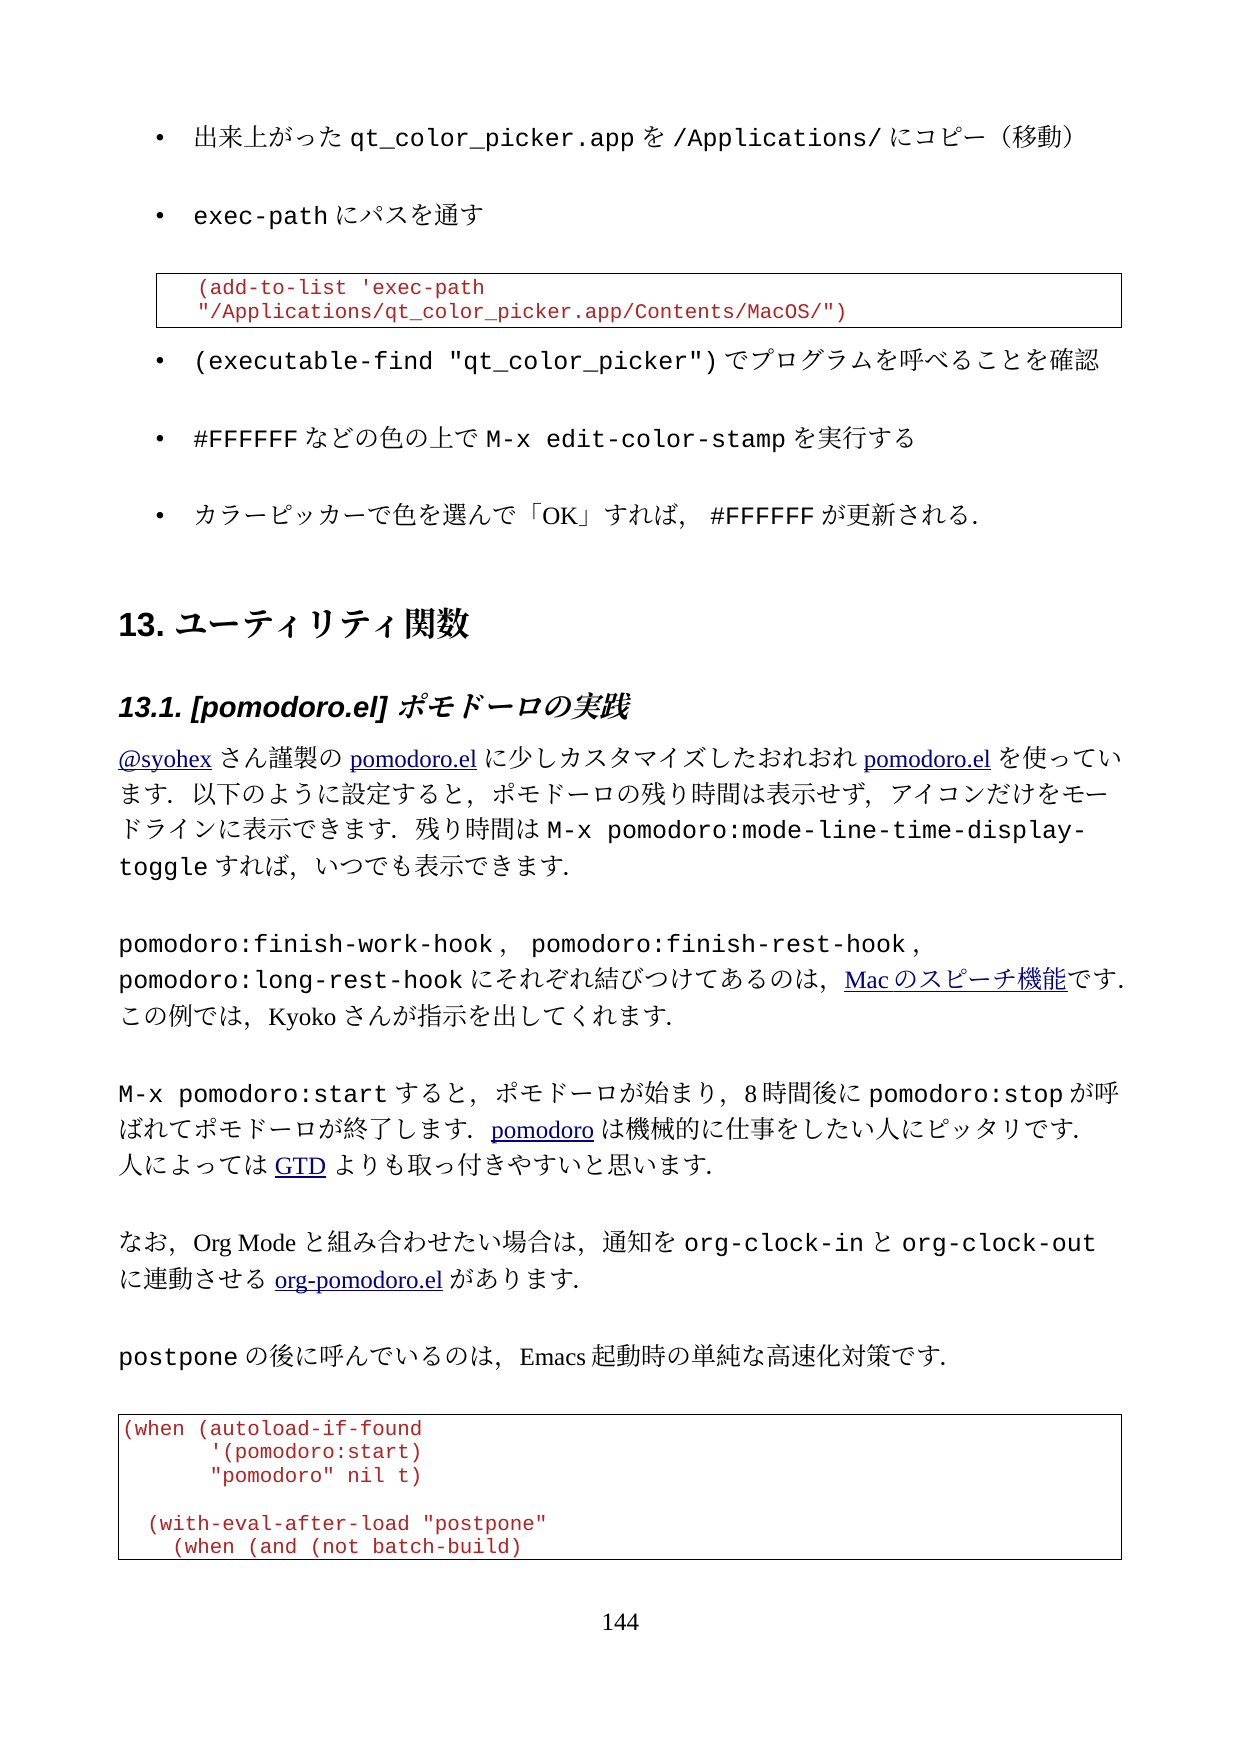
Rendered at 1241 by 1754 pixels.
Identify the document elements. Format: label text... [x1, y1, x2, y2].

text @syohex さん謹製の pomodoro.el に少しカスタマイズしたおれおれ pomodoro.el を使っています．以下のように設定すると，ポモドーロの残り時間は表示せず，アイコンだけをモードラインに表示できます．残り時間は M-x pomodoro:mode-line-time-display-toggle すれば，いつでも表示できます． [118, 738, 1122, 911]
text '(pomodoro:start) [119, 1438, 1121, 1461]
text なお，Org Mode と組み合わせたい場合は，通知を org-clock-in と org-clock-out に連動させる org-pomodoro.el があります． [118, 1223, 1122, 1324]
text "pomodoro" nil t) [119, 1461, 1121, 1485]
text (with-eval-after-load "postpone" [119, 1508, 1121, 1532]
list 出来上がった qt_color_picker.app を /Applications/ にコピー（移動） [156, 118, 1122, 183]
text M-x pomodoro:start すると，ポモドーロが始まり，8時間後に pomodoro:stop が呼ばれてポモドーロが終了します．pomodoro は機械的に仕事をしたい人にピッタリです．人によっては GTD よりも取っ付きやすいと思います． [118, 1074, 1122, 1211]
list (executable-find "qt_color_picker") でプログラムを呼べることを確認 [156, 341, 1122, 406]
list exec-path にパスを通す [156, 196, 1122, 261]
text (when (autoload-if-found [119, 1415, 1121, 1438]
list #FFFFFF などの色の上で M-x edit-color-stamp を実行する [156, 418, 1122, 483]
text pomodoro:finish-work-hook ， pomodoro:finish-rest-hook ， pomodoro:long-rest-hook にそれぞれ結びつけてあるのは，Macのスピーチ機能です．この例では，Kyoko さんが指示を出してくれます． [118, 924, 1122, 1061]
list カラーピッカーで色を選んで「OK」すれば， #FFFFFF が更新される． [156, 496, 1122, 561]
list (add-to-list 'exec-path "/Applications/qt_color_picker.app/Contents/MacOS/") [157, 274, 1121, 327]
subtitle ユーティリティ関数 [118, 598, 1122, 646]
subtitle [pomodoro.el] ポモドーロの実践 [118, 684, 1122, 726]
text (when (and (not batch-build) [119, 1532, 1121, 1559]
text postpone の後に呼んでいるのは，Emacs起動時の単純な高速化対策です． [118, 1336, 1122, 1401]
